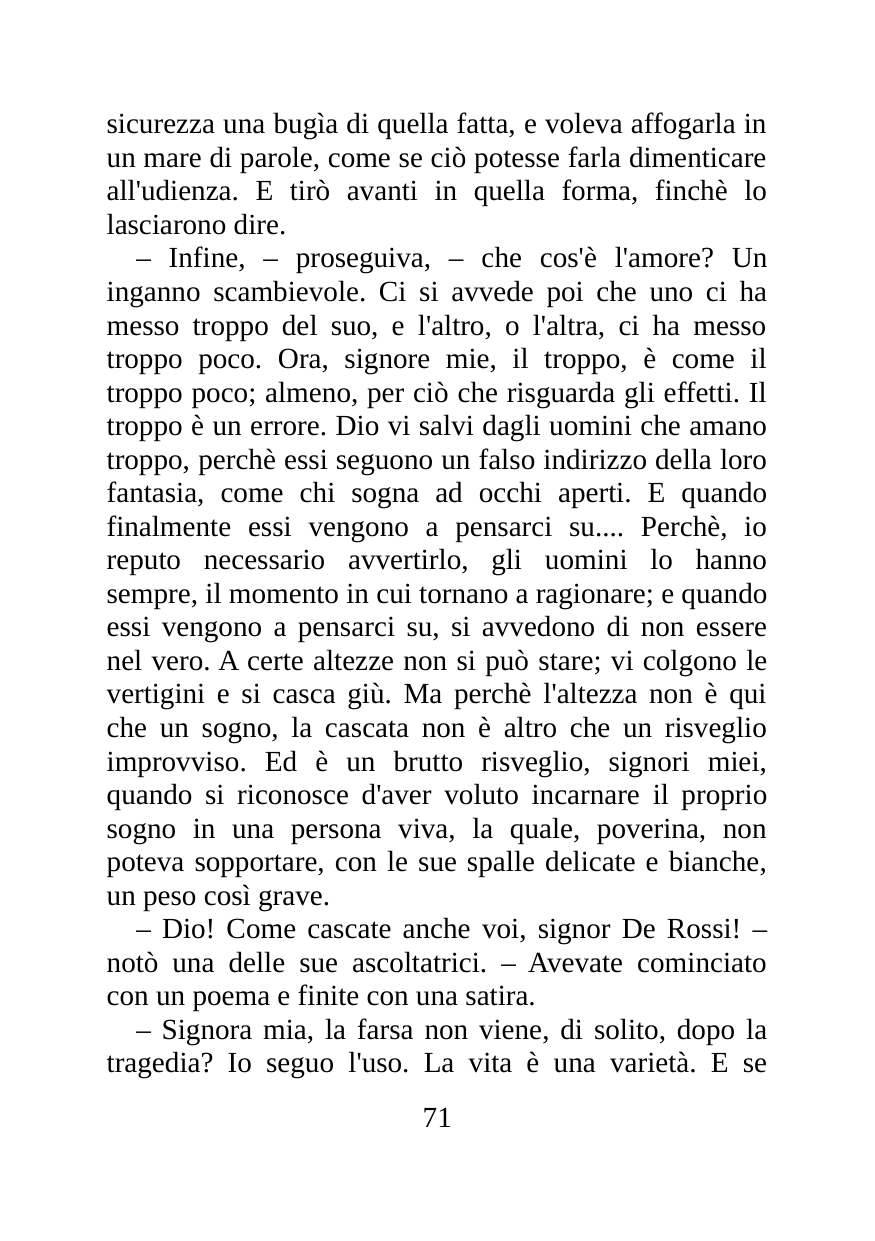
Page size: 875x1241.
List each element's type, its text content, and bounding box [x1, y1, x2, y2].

text sicurezza una bugìa di quella fatta, e voleva affogarla in un mare di parole, come se ciò potesse farla dimenticare all'udienza. E tirò avanti in quella forma, finchè lo lasciarono dire. [106, 106, 768, 241]
text ‒ Infine, ‒ proseguiva, ‒ che cos'è l'amore? Un inganno scambievole. Ci si avvede poi che uno ci ha messo troppo del suo, e l'altro, o l'altra, ci ha messo troppo poco. Ora, signore mie, il troppo, è come il troppo poco; almeno, per ciò che risguarda gli effetti. Il troppo è un errore. Dio vi salvi dagli uomini che amano troppo, perchè essi seguono un falso indirizzo della loro fantasia, come chi sogna ad occhi aperti. E quando finalmente essi vengono a pensarci su.... Perchè, io reputo necessario avvertirlo, gli uomini lo hanno sempre, il momento in cui tornano a ragionare; e quando essi vengono a pensarci su, si avvedono di non essere nel vero. A certe altezze non si può stare; vi colgono le vertigini e si casca giù. Ma perchè l'altezza non è qui che un sogno, la cascata non è altro che un risveglio improvviso. Ed è un brutto risveglio, signori miei, quando si riconosce d'aver voluto incarnare il proprio sogno in una persona viva, la quale, poverina, non poteva sopportare, con le sue spalle delicate e bianche, un peso così grave. [106, 241, 768, 911]
text ‒ Signora mia, la farsa non viene, di solito, dopo la tragedia? Io seguo l'uso. La vita è una varietà. E se [106, 1012, 768, 1079]
text ‒ Dio! Come cascate anche voi, signor De Rossi! ‒ notò una delle sue ascoltatrici. ‒ Avevate cominciato con un poema e finite con una satira. [106, 911, 768, 1012]
